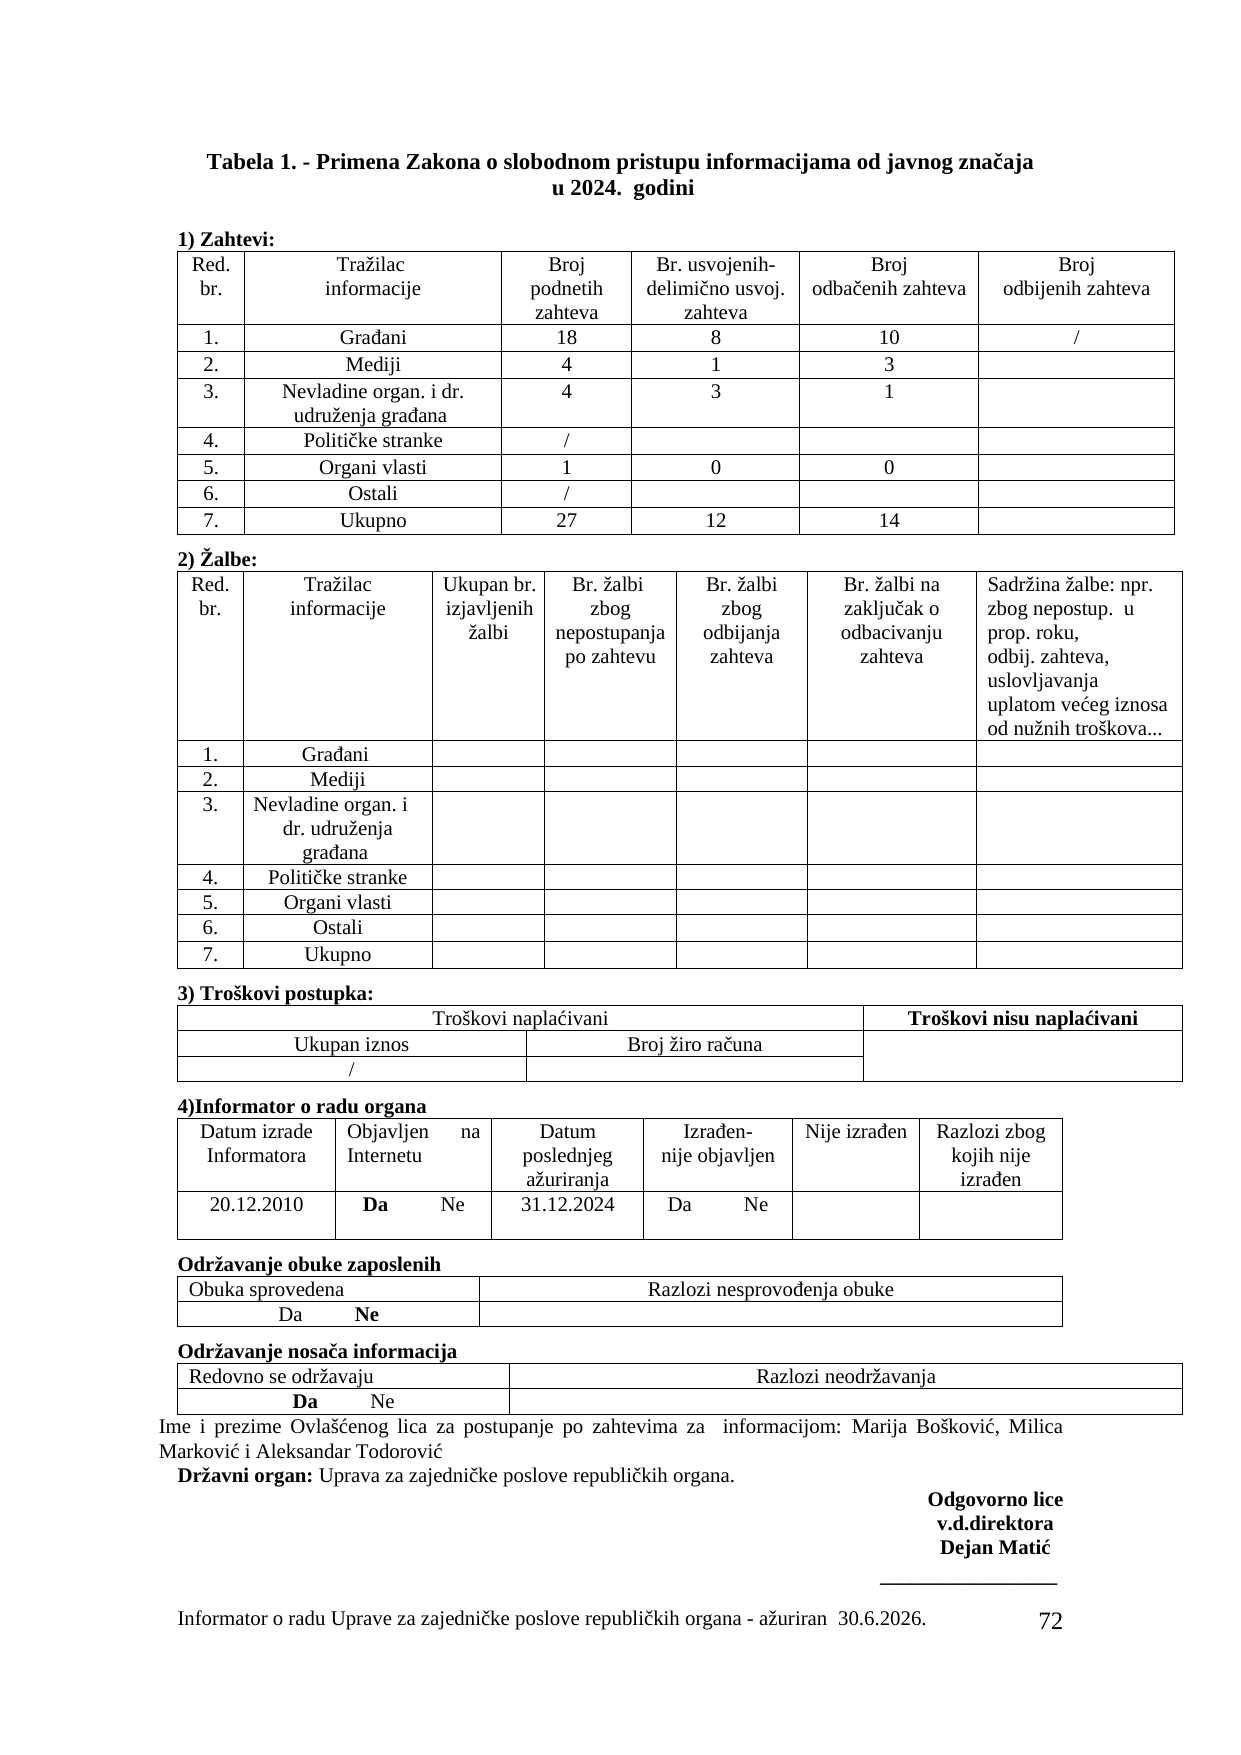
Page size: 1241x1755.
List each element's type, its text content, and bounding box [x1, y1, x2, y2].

table_header Red.br. [178, 252, 244, 324]
text Ime i prezime Ovlašćenog lica za postupanje po zahtevima za informacijom: Marija Bošković, Milica Marković i Aleksandar Todorović [158, 1414, 1063, 1463]
table_cell [977, 915, 1182, 941]
table_cell 2. [178, 767, 243, 791]
table_cell [527, 1057, 863, 1081]
table_cell [808, 865, 976, 889]
subtitle v.d.direktora [852, 1511, 1063, 1535]
table_header Br. žalbi zbog odbijanja zahteva [677, 572, 807, 740]
table_cell 14 [800, 508, 978, 534]
table_cell 2. [178, 352, 244, 378]
table_cell 18 [502, 325, 631, 351]
table_cell [677, 915, 807, 941]
table_header Datum izrade Informatora [178, 1119, 335, 1191]
table_header Troškovi naplaćivani [178, 1006, 863, 1030]
table_header Troškovi nisu naplaćivani [864, 1006, 1182, 1030]
table_cell [979, 352, 1174, 378]
table_cell 0 [800, 455, 978, 480]
table_header Nije izrađen [793, 1119, 919, 1191]
table_cell Ukupno [245, 508, 501, 534]
table_cell / [178, 1057, 526, 1081]
table_header Br. žalbi na zaklјučak o odbacivanju zahteva [808, 572, 976, 740]
table_cell Mediji [245, 352, 501, 378]
table_cell [808, 890, 976, 914]
table_cell [920, 1192, 1062, 1239]
table_cell [864, 1031, 1182, 1081]
table_cell [977, 865, 1182, 889]
table_cell [977, 741, 1182, 766]
table_header Tražilac informacije [244, 572, 432, 740]
table_cell 0 [632, 455, 799, 480]
table_cell 27 [502, 508, 631, 534]
table_cell [545, 942, 676, 968]
text Održavanje nosača informacija [177, 1339, 1063, 1363]
table_cell Građani [244, 741, 432, 766]
table_cell [433, 915, 544, 941]
table_cell [800, 428, 978, 453]
table_header Broj odbijenih zahteva [979, 252, 1174, 324]
table_cell Da Ne [178, 1389, 509, 1413]
table_cell [632, 481, 799, 507]
table_cell 31.12.2024 [492, 1192, 643, 1239]
table_header Br. usvojenih- delimično usvoj. zahteva [632, 252, 799, 324]
table_cell [677, 865, 807, 889]
table_cell Da Ne [336, 1192, 491, 1239]
table_cell [677, 741, 807, 766]
subtitle Dejan Matić [852, 1535, 1063, 1559]
table_header Broj odbačenih zahteva [800, 252, 978, 324]
table_cell [433, 792, 544, 864]
table_cell [545, 741, 676, 766]
table_cell 7. [178, 508, 244, 534]
table_header Izrađen- nije objavlјen [644, 1119, 792, 1191]
table_cell [677, 890, 807, 914]
table_cell Nevladine organ. i dr. udruženja građana [244, 792, 432, 864]
table_cell Nevladine organ. i dr. udruženja građana [245, 379, 501, 427]
table_cell Organi vlasti [244, 890, 432, 914]
table_header Razlozi nesprovođenja obuke [480, 1277, 1062, 1301]
table_cell [433, 890, 544, 914]
table_cell [977, 767, 1182, 791]
table_header Red. br. [178, 572, 243, 740]
table_cell 4 [502, 379, 631, 427]
table_cell [480, 1302, 1062, 1326]
text Državni organ: Uprava za zajedničke poslove republičkih organa. [177, 1463, 1063, 1487]
table_cell [677, 942, 807, 968]
table_cell 3. [178, 379, 244, 427]
text 4)Informator o radu organa [177, 1094, 1063, 1118]
table_cell Da Ne [178, 1302, 479, 1326]
text Održavanje obuke zaposlenih [177, 1252, 1063, 1276]
table_cell / [502, 481, 631, 507]
text 2) Žalbe: [177, 547, 1063, 571]
text Tabela 1. - Primena Zakona o slobodnom pristupu informacijama od javnog značaja [177, 148, 1063, 174]
table_cell Ukupan iznos [178, 1031, 526, 1056]
table_header Br. žalbi zbog nepostupanja po zahtevu [545, 572, 676, 740]
table_cell / [979, 325, 1174, 351]
table_cell 1 [800, 379, 978, 427]
table_cell [510, 1389, 1182, 1413]
table_cell [433, 741, 544, 766]
table_header Datum poslednjeg ažuriranja [492, 1119, 643, 1191]
table_cell [808, 792, 976, 864]
table_cell 8 [632, 325, 799, 351]
table_cell [677, 767, 807, 791]
table_cell [808, 915, 976, 941]
table_cell [545, 792, 676, 864]
table_cell Političke stranke [244, 865, 432, 889]
table_header Objavlјen na Internetu [336, 1119, 491, 1191]
table_cell 1 [632, 352, 799, 378]
table_cell [979, 481, 1174, 507]
table_header Sadržina žalbe: npr. zbog nepostup. u prop. roku, odbij. zahteva, uslovlјavanja uplatom većeg iznosa od nužnih troškova... [977, 572, 1182, 740]
table_cell [979, 379, 1174, 427]
table_cell Organi vlasti [245, 455, 501, 480]
table_cell [677, 792, 807, 864]
text Odgovorno lice [177, 1487, 1063, 1511]
table_cell 12 [632, 508, 799, 534]
table_cell [808, 741, 976, 766]
table_cell 3 [632, 379, 799, 427]
text 3) Troškovi postupka: [177, 981, 1063, 1005]
table_cell Ukupno [244, 942, 432, 968]
table_cell 3. [178, 792, 243, 864]
table_cell [800, 481, 978, 507]
table_cell 5. [178, 455, 244, 480]
table_cell / [502, 428, 631, 453]
table_cell Broj žiro računa [527, 1031, 863, 1056]
table_cell 4 [502, 352, 631, 378]
table_cell [977, 942, 1182, 968]
table_cell Mediji [244, 767, 432, 791]
table_cell 1 [502, 455, 631, 480]
table_header Ukupan br. izjavlјenih žalbi [433, 572, 544, 740]
table_cell 4. [178, 865, 243, 889]
table_cell 20.12.2010 [178, 1192, 335, 1239]
text _________________ [177, 1559, 1063, 1588]
table_cell [545, 890, 676, 914]
table_cell Građani [245, 325, 501, 351]
table_cell 10 [800, 325, 978, 351]
text u 2024. godini [177, 174, 1063, 200]
table_cell [545, 865, 676, 889]
table_cell [545, 915, 676, 941]
table_cell Političke stranke [245, 428, 501, 453]
table_cell [433, 865, 544, 889]
table_cell [979, 455, 1174, 480]
table_cell [793, 1192, 919, 1239]
table_cell [979, 428, 1174, 453]
table_cell [433, 942, 544, 968]
table_cell 1. [178, 741, 243, 766]
table_header Broj podnetih zahteva [502, 252, 631, 324]
table_cell Ostali [244, 915, 432, 941]
table_cell [977, 890, 1182, 914]
table_cell [808, 767, 976, 791]
table_header Obuka sprovedena [178, 1277, 479, 1301]
text 1) Zahtevi: [177, 227, 1063, 251]
table_cell 6. [178, 481, 244, 507]
table_cell [545, 767, 676, 791]
table_cell [433, 767, 544, 791]
table_header Razlozi zbog kojih nije izrađen [920, 1119, 1062, 1191]
table_cell Da Ne [644, 1192, 792, 1239]
table_cell [977, 792, 1182, 864]
table_header Tražilac informacije [245, 252, 501, 324]
table_cell 6. [178, 915, 243, 941]
table_header Razlozi neodržavanja [510, 1364, 1182, 1388]
table_cell 5. [178, 890, 243, 914]
table_cell [979, 508, 1174, 534]
table_cell 3 [800, 352, 978, 378]
table_cell [632, 428, 799, 453]
table_header Redovno se održavaju [178, 1364, 509, 1388]
table_cell 1. [178, 325, 244, 351]
table_cell 7. [178, 942, 243, 968]
table_cell Ostali [245, 481, 501, 507]
table_cell [808, 942, 976, 968]
table_cell 4. [178, 428, 244, 453]
